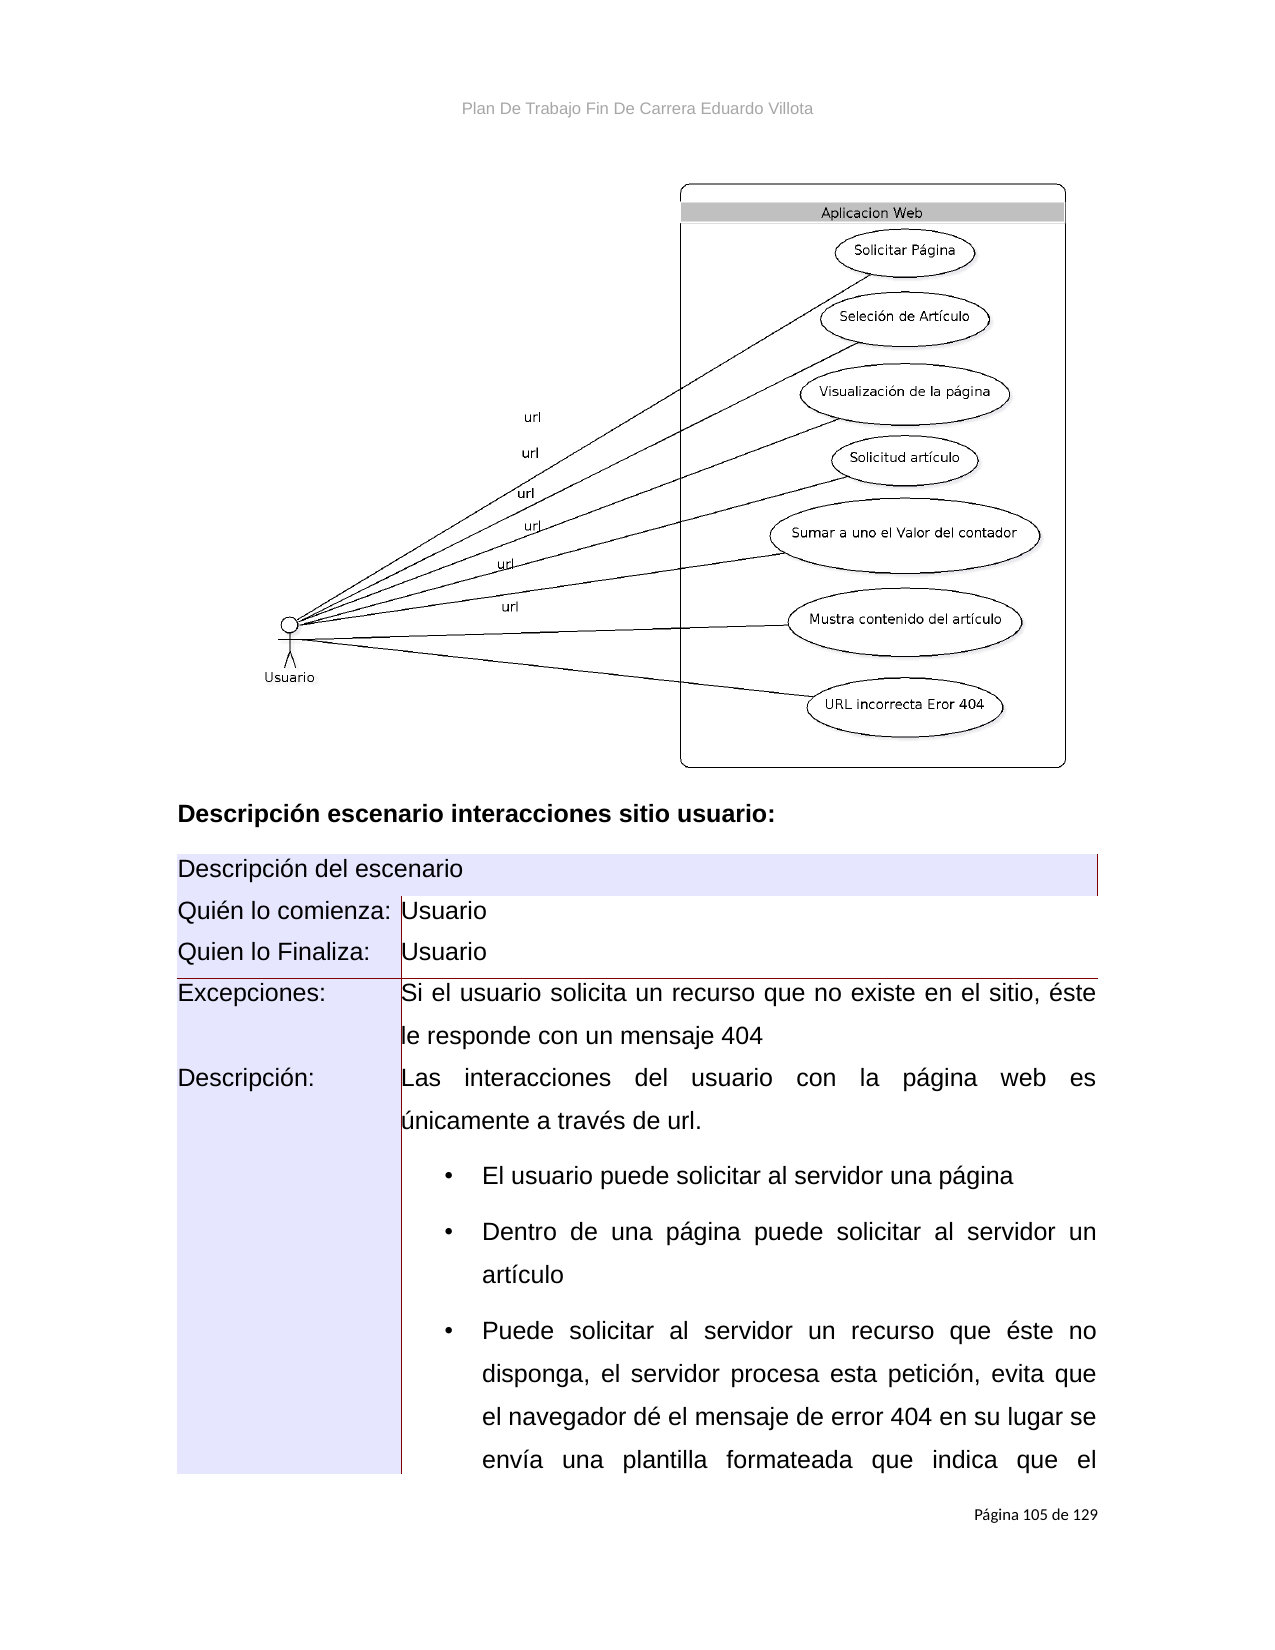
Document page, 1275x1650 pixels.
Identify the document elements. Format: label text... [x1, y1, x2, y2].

table_cell Si el usuario solicita un recurso que no existe en el sitio, éste le responde con un mensaje 404 [402, 979, 1097, 1063]
table_cell Usuario [402, 896, 1097, 937]
picture [180, 159, 1101, 785]
table_cell Las interacciones del usuario con la página web es únicamente a través de url. El usuario puede solicitar al servidor una página Dentro de una página puede solicitar al servidor un artículo Puede solicitar al servidor un recurso que éste no disponga, el servidor procesa esta petición, evita que el navegador dé el mensaje de error 404 en su lugar se envía una plantilla formateada que indica que el [402, 1063, 1097, 1474]
table_cell Usuario [402, 937, 1097, 978]
table_cell Excepciones: [177, 979, 401, 1063]
table_cell Descripción: [177, 1063, 401, 1474]
text Descripción escenario interacciones sitio usuario: [177, 148, 1098, 827]
table_cell Quien lo Finaliza: [177, 937, 401, 978]
table_cell Quién lo comienza: [177, 896, 401, 937]
table_header Descripción del escenario [177, 854, 1097, 896]
